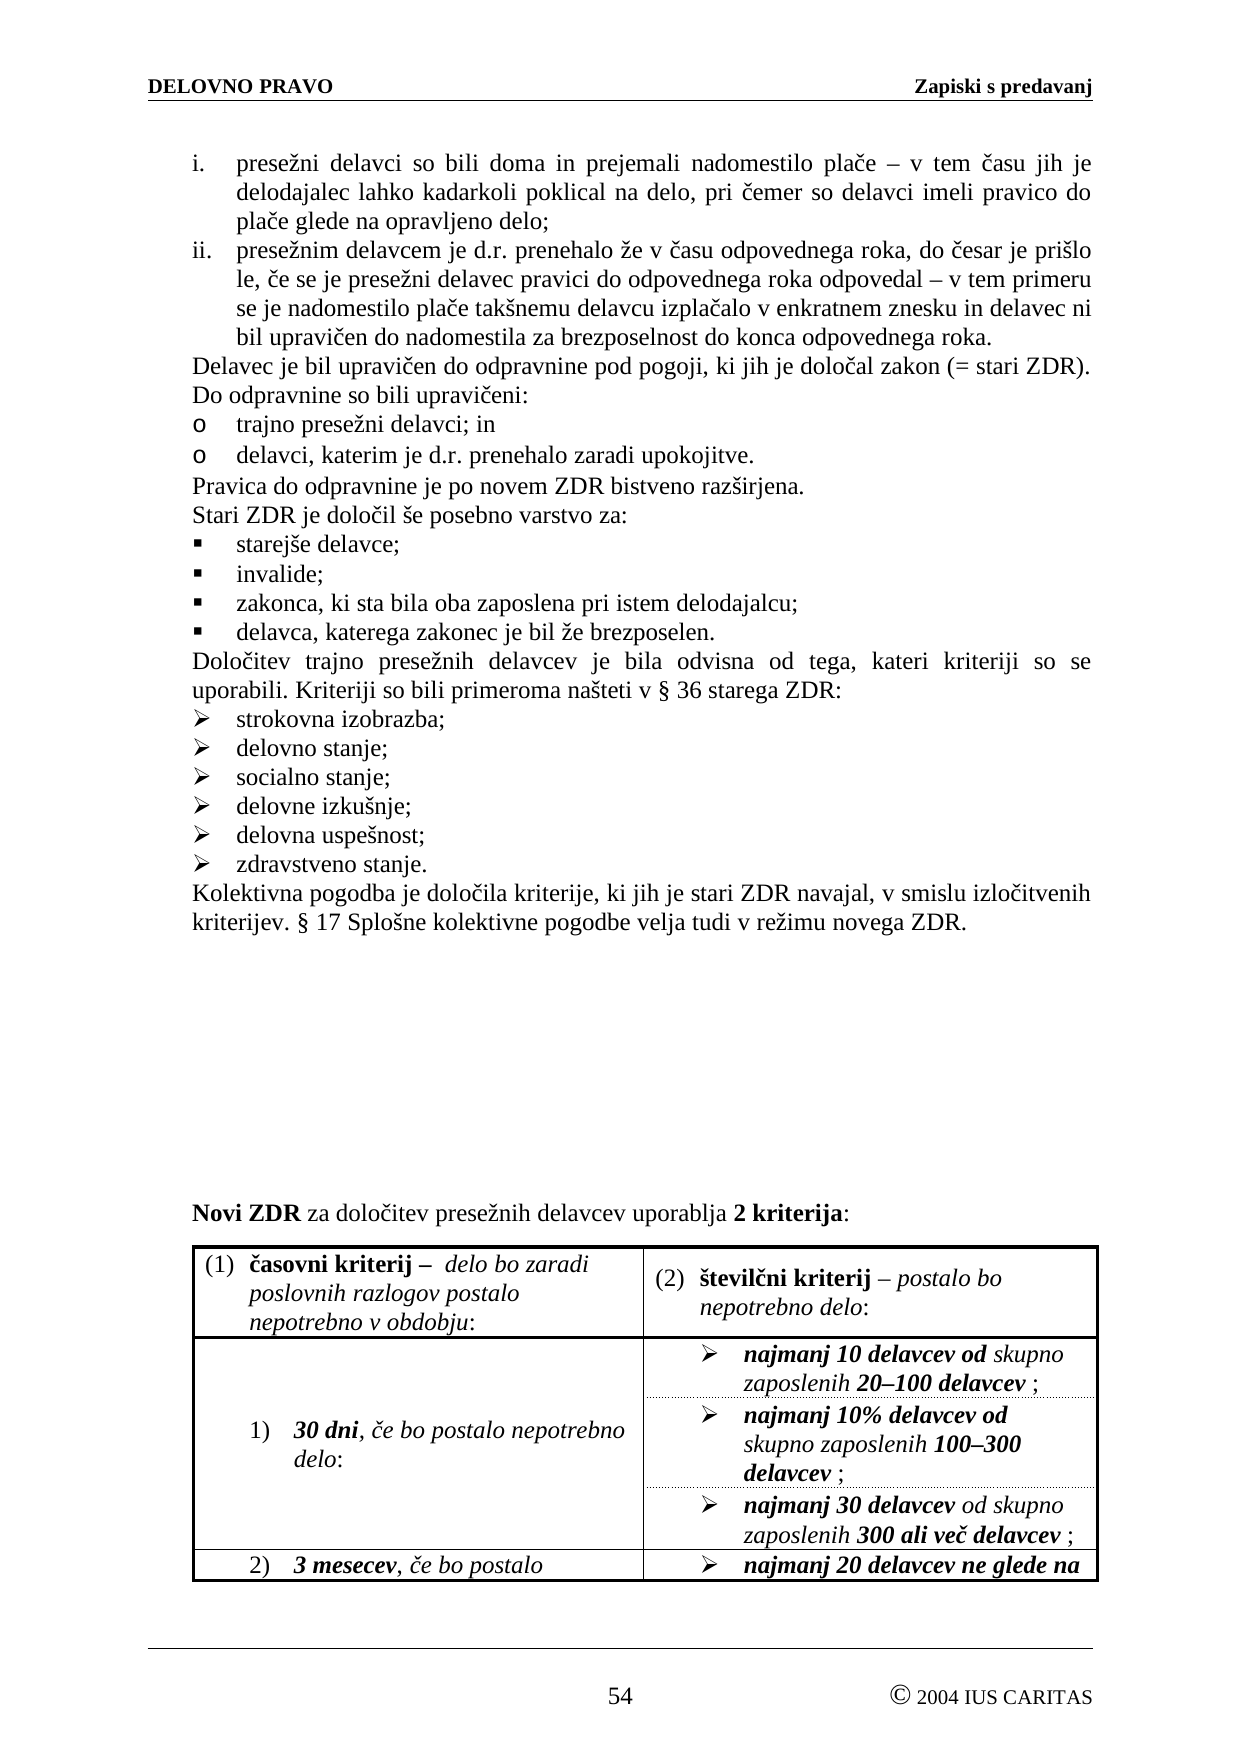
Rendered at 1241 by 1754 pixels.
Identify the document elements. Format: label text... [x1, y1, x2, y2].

text Določitev trajno presežnih delavcev je bila odvisna od tega, kateri kriteriji so se uporabili. Kriteriji so bili primeroma našteti v § 36 starega ZDR: [192, 646, 1093, 704]
list starejše delavce; [192, 529, 1093, 558]
table_cell 3 mesecev, če bo postalo [195, 1550, 643, 1579]
table_header številčni kriterij – postalo bo nepotrebno delo: [644, 1249, 1096, 1336]
text Delavec je bil upravičen do odpravnine pod pogoji, ki jih je določal zakon (= stari ZDR). Do odpravnine so bili upravičeni: [192, 351, 1093, 409]
list zdravstveno stanje. [192, 849, 1093, 878]
list socialno stanje; [192, 762, 1093, 791]
table_header časovni kriterij – delo bo zaradi poslovnih razlogov postalo nepotrebno v obdobju: [195, 1249, 643, 1336]
table_cell najmanj 20 delavcev ne glede na [644, 1550, 1096, 1579]
text Kolektivna pogodba je določila kriterije, ki jih je stari ZDR navajal, v smislu izločitvenih kriterijev. § 17 Splošne kolektivne pogodbe velja tudi v režimu novega ZDR. [192, 878, 1093, 936]
list delavca, katerega zakonec je bil že brezposelen. [192, 617, 1093, 646]
list zakonca, ki sta bila oba zaposlena pri istem delodajalcu; [192, 587, 1093, 617]
list strokovna izobrazba; [192, 704, 1093, 733]
list invalide; [192, 558, 1093, 587]
list trajno presežni delavci; in [192, 409, 1093, 440]
list delavci, katerim je d.r. prenehalo zaradi upokojitve. [192, 440, 1093, 471]
list presežnim delavcem je d.r. prenehalo že v času odpovednega roka, do česar je prišlo le, če se je presežni delavec pravici do odpovednega roka odpovedal – v tem primeru se je nadomestilo plače takšnemu delavcu izplačalo v enkratnem znesku in delavec ni bil upravičen do nadomestila za brezposelnost do konca odpovednega roka. [192, 235, 1093, 351]
list delovna uspešnost; [192, 820, 1093, 849]
list delovno stanje; [192, 733, 1093, 762]
table_cell 30 dni, če bo postalo nepotrebno delo: [195, 1339, 643, 1548]
list presežni delavci so bili doma in prejemali nadomestilo plače – v tem času jih je delodajalec lahko kadarkoli poklical na delo, pri čemer so delavci imeli pravico do plače glede na opravljeno delo; [192, 148, 1093, 235]
text Pravica do odpravnine je po novem ZDR bistveno razširjena. [192, 471, 1093, 500]
table_cell najmanj 10% delavcev od skupno zaposlenih 100–300 delavcev ; [644, 1397, 1096, 1487]
text Novi ZDR za določitev presežnih delavcev uporablja 2 kriterija: [192, 1198, 1093, 1227]
list delovne izkušnje; [192, 791, 1093, 820]
table_cell najmanj 10 delavcev od skupno zaposlenih 20–100 delavcev ; [644, 1339, 1096, 1397]
table_cell najmanj 30 delavcev od skupno zaposlenih 300 ali več delavcev ; [644, 1487, 1096, 1548]
text Stari ZDR je določil še posebno varstvo za: [192, 500, 1093, 529]
